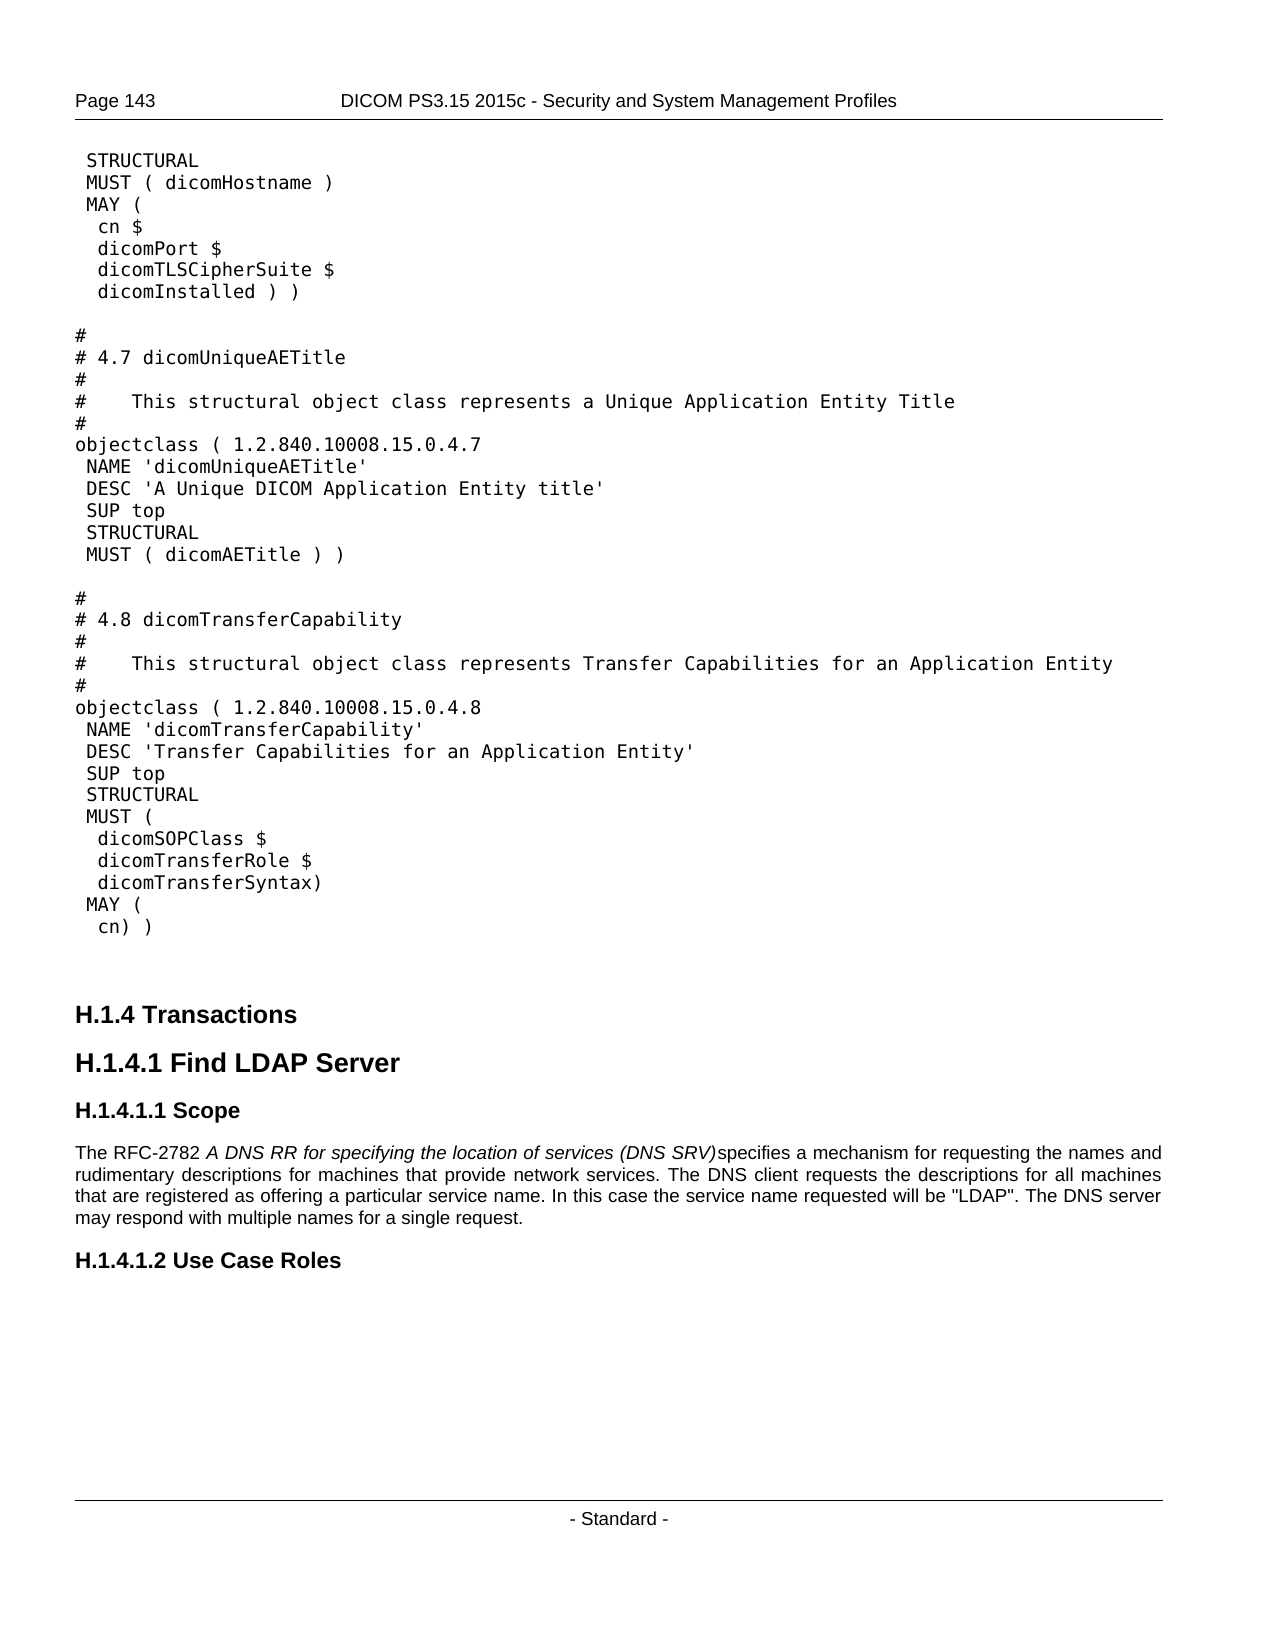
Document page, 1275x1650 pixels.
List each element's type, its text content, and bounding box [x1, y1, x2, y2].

text H.1.4.1 Find LDAP Server [75, 1047, 1162, 1079]
text H.1.4 Transactions [75, 1000, 1162, 1029]
text H.1.4.1.2 Use Case Roles [75, 1247, 1162, 1273]
text STRUCTURAL MUST ( dicomHostname ) MAY ( cn $ dicomPort $ dicomTLSCipherSuite $ dicomInstalled ) ) # # 4.7 dicomUniqueAETitle # # This structural object class represents a Unique Application Entity Title # objectclass ( 1.2.840.10008.15.0.4.7 NAME 'dicomUniqueAETitle' DESC 'A Unique DICOM Application Entity title' SUP top STRUCTURAL MUST ( dicomAETitle ) ) # # 4.8 dicomTransferCapability # # This structural object class represents Transfer Capabilities for an Application Entity # objectclass ( 1.2.840.10008.15.0.4.8 NAME 'dicomTransferCapability' DESC 'Transfer Capabilities for an Application Entity' SUP top STRUCTURAL MUST ( dicomSOPClass $ dicomTransferRole $ dicomTransferSyntax) MAY ( cn) ) [75, 150, 1162, 981]
text The RFC-2782 A DNS RR for specifying the location of services (DNS SRV)specifies a mechanism for requesting the names and rudimentary descriptions for machines that provide network services. The DNS client requests the descriptions for all machines that are registered as offering a particular service name. In this case the service name requested will be "LDAP". The DNS server may respond with multiple names for a single request. [75, 1142, 1162, 1228]
text H.1.4.1.1 Scope [75, 1097, 1162, 1123]
